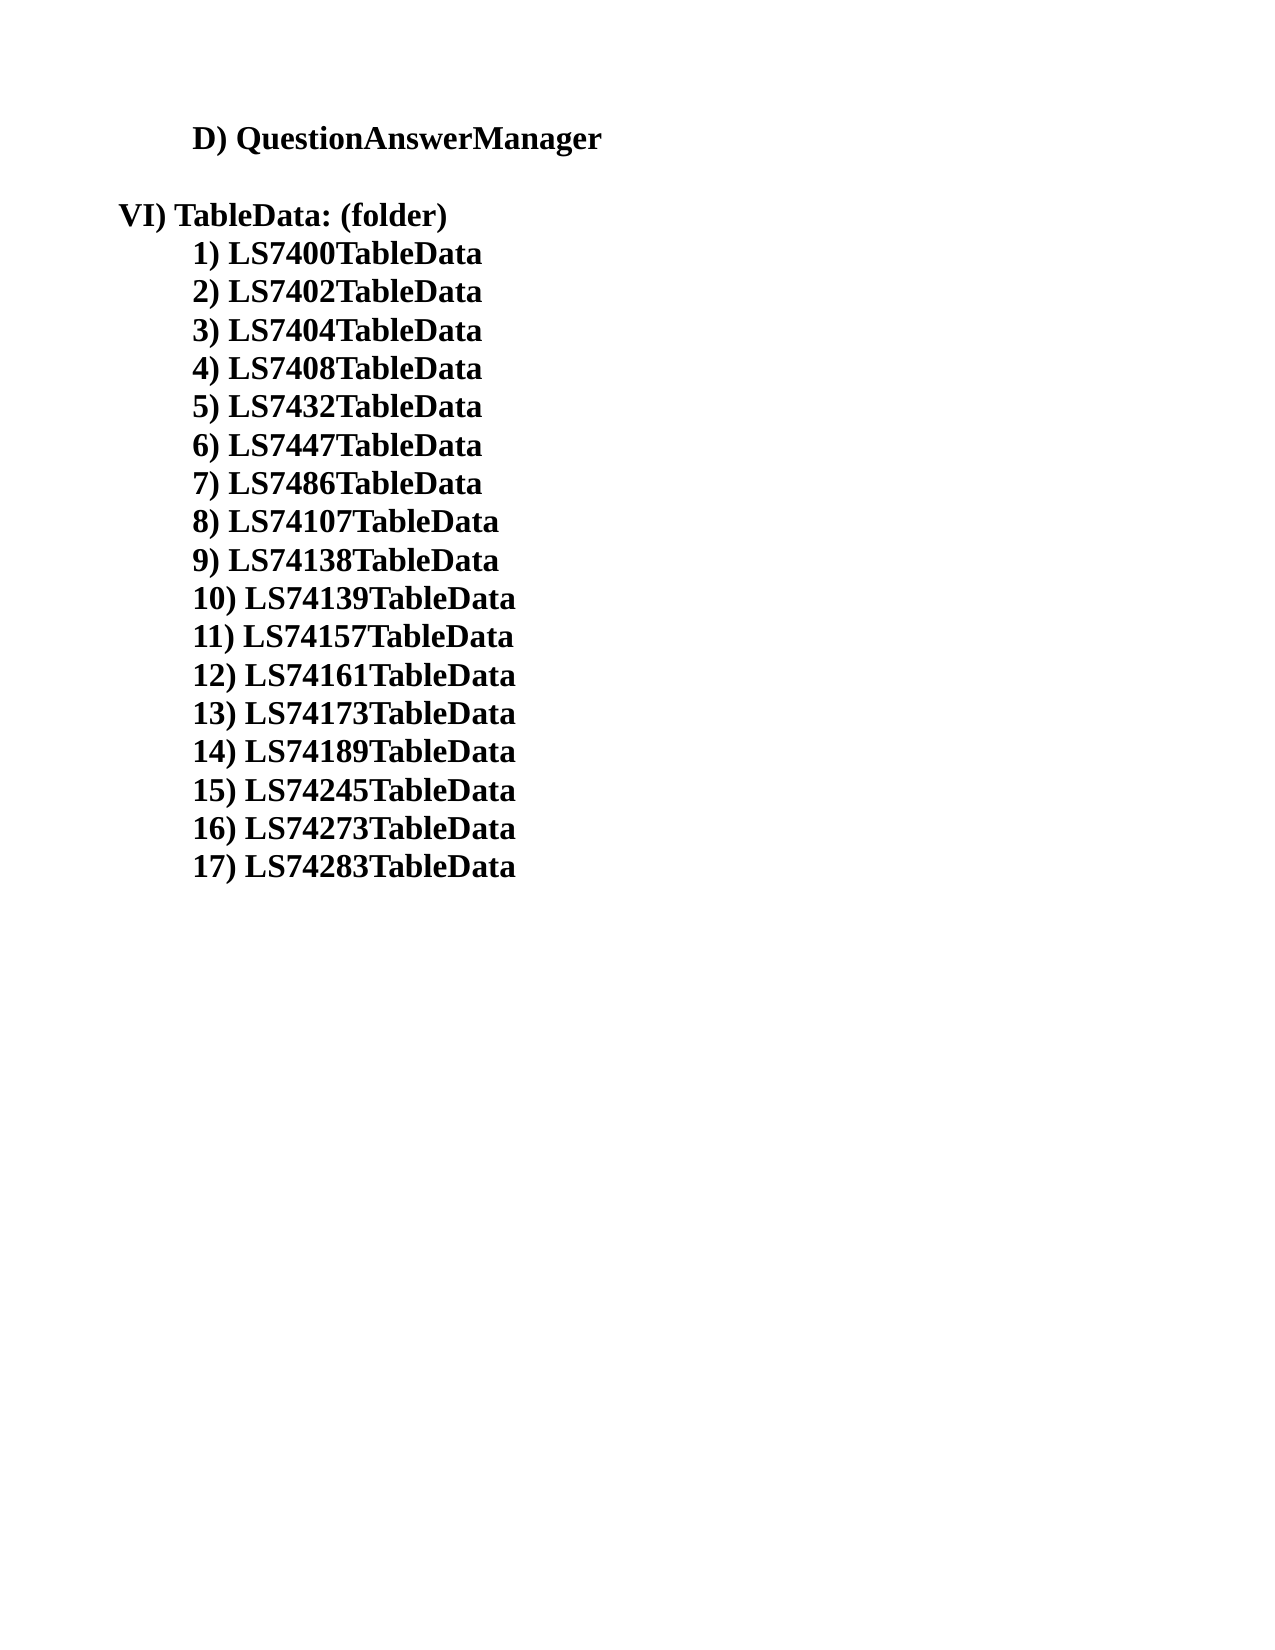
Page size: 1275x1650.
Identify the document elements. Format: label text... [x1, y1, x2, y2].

text 5) LS7432TableData [192, 386, 1157, 425]
text 2) LS7402TableData [192, 271, 1157, 310]
text VI) TableData: (folder) [118, 195, 1157, 233]
text 15) LS74245TableData [192, 770, 1157, 808]
text 14) LS74189TableData [192, 731, 1157, 770]
text 6) LS7447TableData [192, 425, 1157, 463]
text 17) LS74283TableData [192, 846, 1157, 885]
text 16) LS74273TableData [192, 808, 1157, 846]
text 12) LS74161TableData [192, 655, 1157, 693]
text 11) LS74157TableData [192, 616, 1157, 655]
text 13) LS74173TableData [192, 693, 1157, 731]
text 8) LS74107TableData [192, 501, 1157, 540]
text 9) LS74138TableData [192, 540, 1157, 578]
text 1) LS7400TableData [192, 233, 1157, 271]
text 10) LS74139TableData [192, 578, 1157, 616]
text 3) LS7404TableData [192, 310, 1157, 348]
text D) QuestionAnswerManager [192, 118, 1157, 156]
text 4) LS7408TableData [192, 348, 1157, 386]
text 7) LS7486TableData [192, 463, 1157, 501]
